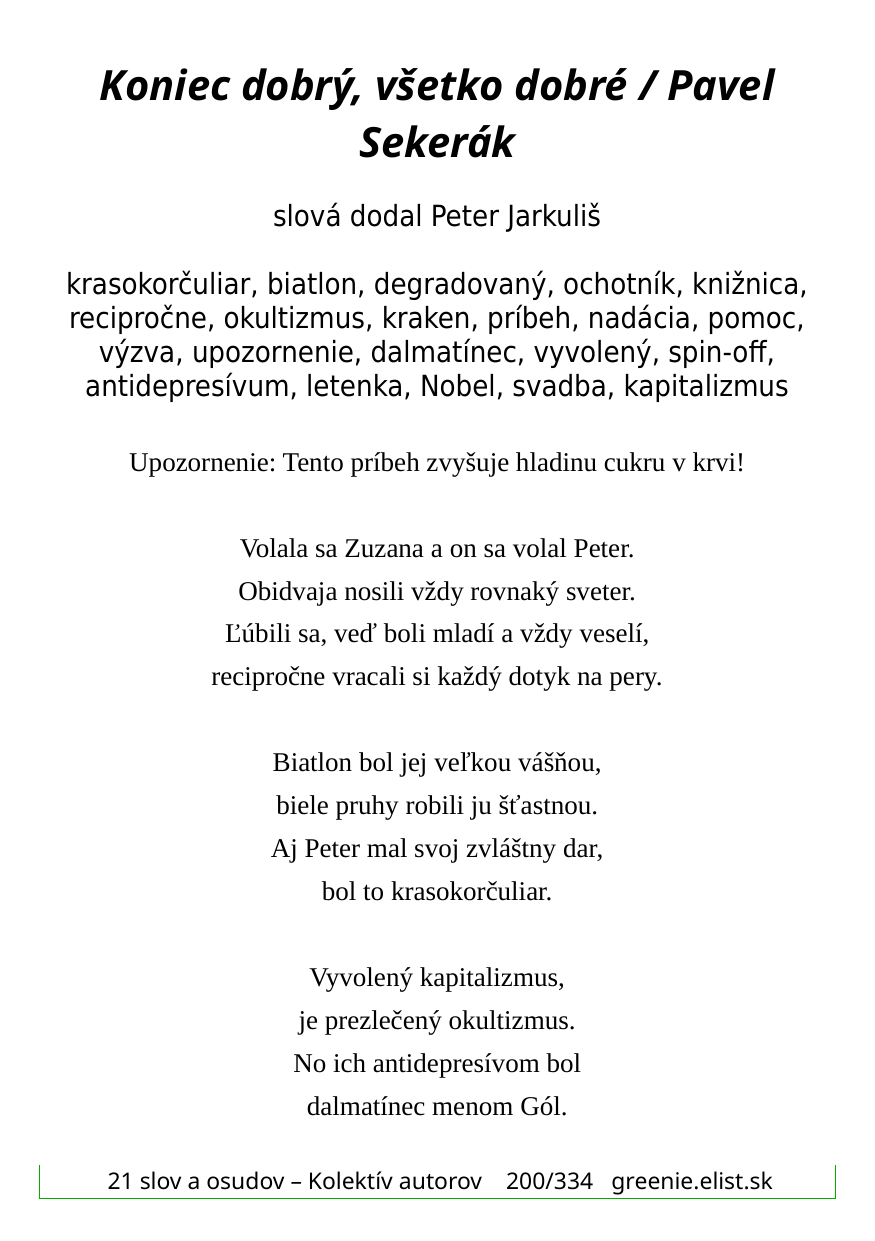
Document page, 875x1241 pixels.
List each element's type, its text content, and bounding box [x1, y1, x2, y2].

text Volala sa Zuzana a on sa volal Peter. [41, 532, 833, 563]
text dalmatínec menom Gól. [41, 1089, 833, 1121]
subtitle Koniec dobrý, všetko dobré / Pavel Sekerák [41, 56, 833, 170]
text Vyvolený kapitalizmus, [41, 961, 833, 992]
text Upozornenie: Tento príbeh zvyšuje hladinu cukru v krvi! [41, 446, 833, 477]
text krasokorčuliar, biatlon, degradovaný, ochotník, knižnica, recipročne, okultizmus, kraken, príbeh, nadácia, pomoc, výzva, upozornenie, dalmatínec, vyvolený, spin-off, antidepresívum, letenka, Nobel, svadba, kapitalizmus [41, 267, 833, 403]
text Aj Peter mal svoj zvláštny dar, [41, 832, 833, 863]
text slová dodal Peter Jarkuliš [41, 199, 833, 233]
text je prezlečený okultizmus. [41, 1004, 833, 1035]
text Obidvaja nosili vždy rovnaký sveter. [41, 574, 833, 606]
text Biatlon bol jej veľkou vášňou, [41, 746, 833, 777]
text recipročne vracali si každý dotyk na pery. [41, 660, 833, 692]
text bol to krasokorčuliar. [41, 875, 833, 906]
text No ich antidepresívom bol [41, 1047, 833, 1078]
text Ľúbili sa, veď boli mladí a vždy veselí, [41, 617, 833, 649]
text biele pruhy robili ju šťastnou. [41, 789, 833, 820]
